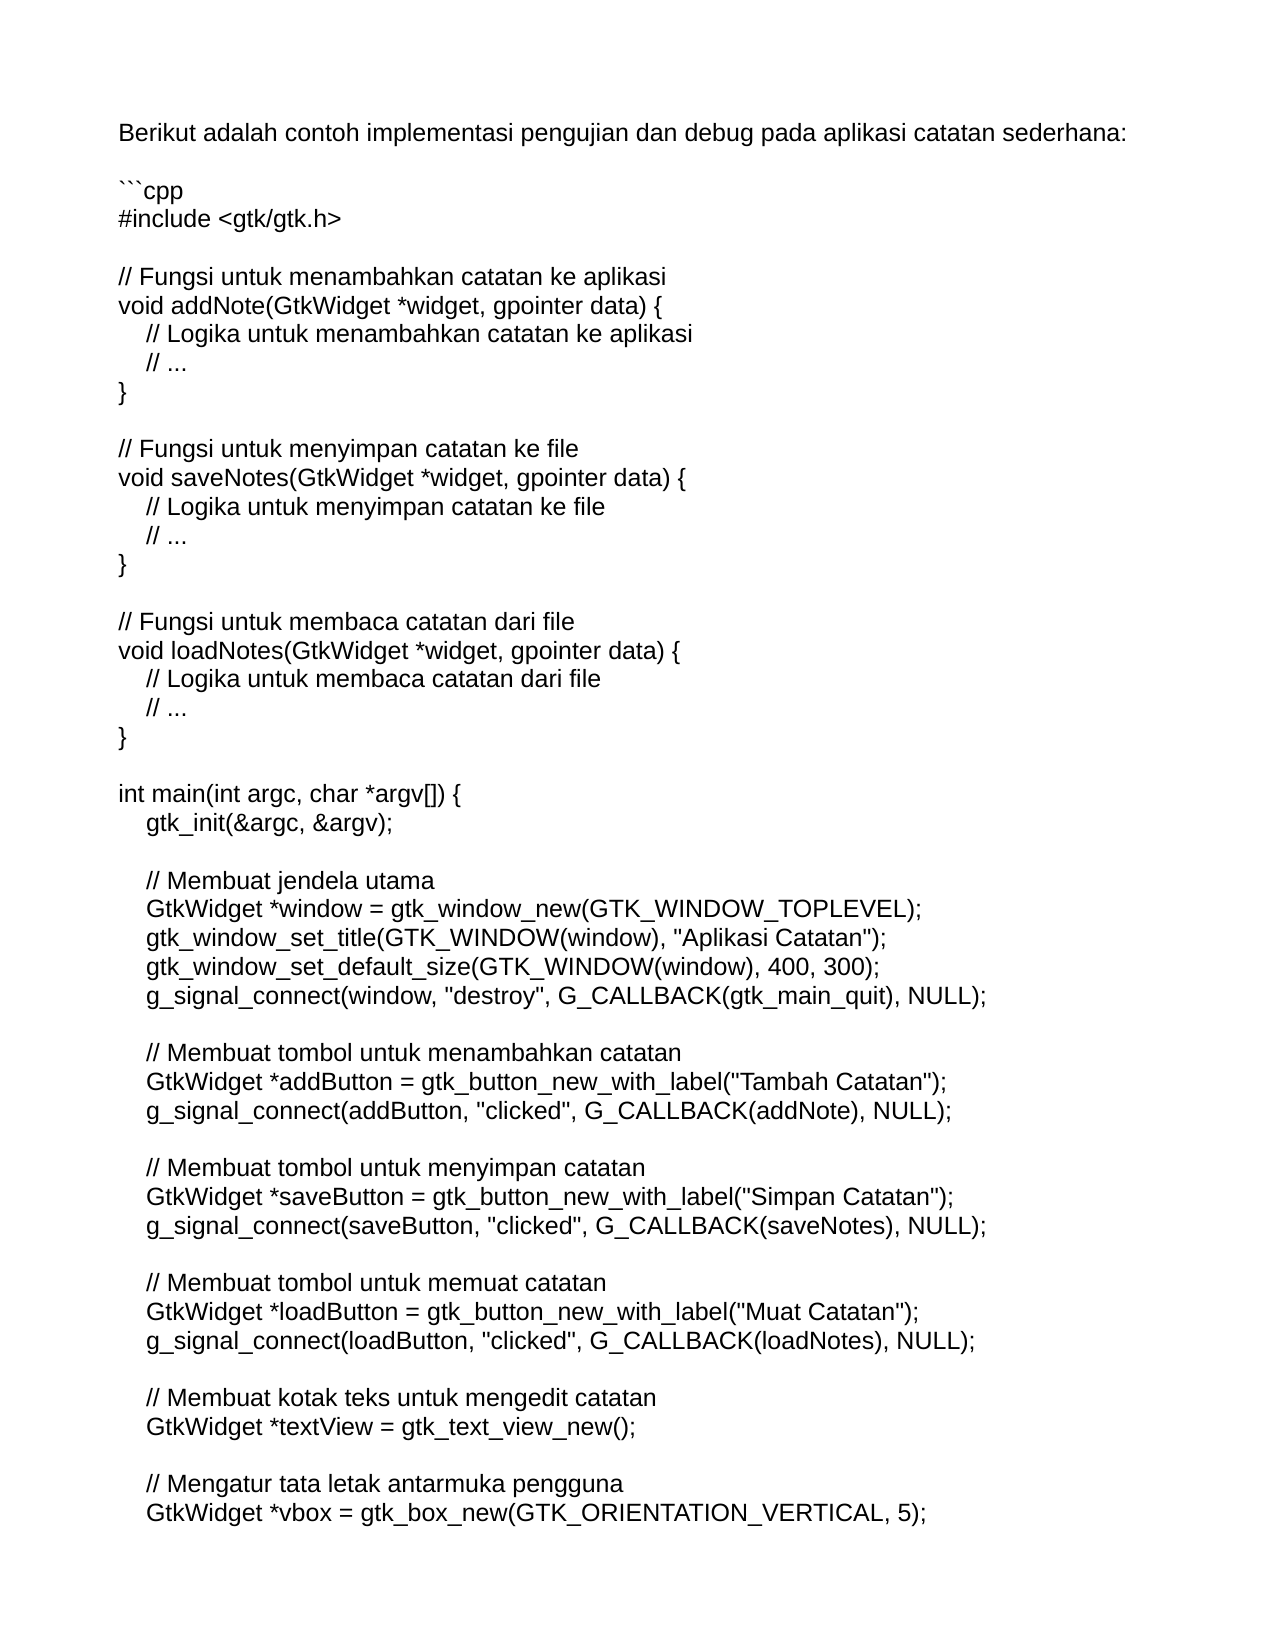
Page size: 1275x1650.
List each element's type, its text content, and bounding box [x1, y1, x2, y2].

text // Membuat tombol untuk menyimpan catatan [118, 1153, 1157, 1182]
text GtkWidget *textView = gtk_text_view_new(); [118, 1412, 1157, 1441]
text gtk_window_set_default_size(GTK_WINDOW(window), 400, 300); [118, 952, 1157, 981]
text ```cpp [118, 176, 1157, 204]
text GtkWidget *window = gtk_window_new(GTK_WINDOW_TOPLEVEL); [118, 894, 1157, 923]
text // Membuat tombol untuk menambahkan catatan [118, 1038, 1157, 1067]
text // Fungsi untuk menambahkan catatan ke aplikasi [118, 262, 1157, 291]
text // ... [118, 348, 1157, 377]
text GtkWidget *loadButton = gtk_button_new_with_label("Muat Catatan"); [118, 1297, 1157, 1326]
text g_signal_connect(window, "destroy", G_CALLBACK(gtk_main_quit), NULL); [118, 981, 1157, 1009]
text g_signal_connect(loadButton, "clicked", G_CALLBACK(loadNotes), NULL); [118, 1326, 1157, 1354]
text // ... [118, 521, 1157, 549]
text GtkWidget *vbox = gtk_box_new(GTK_ORIENTATION_VERTICAL, 5); [118, 1498, 1157, 1527]
text #include <gtk/gtk.h> [118, 204, 1157, 233]
text // ... [118, 693, 1157, 722]
text // Membuat jendela utama [118, 866, 1157, 894]
text // Logika untuk menyimpan catatan ke file [118, 492, 1157, 521]
text // Membuat kotak teks untuk mengedit catatan [118, 1383, 1157, 1412]
text // Fungsi untuk membaca catatan dari file [118, 607, 1157, 636]
text } [118, 549, 1157, 578]
text void addNote(GtkWidget *widget, gpointer data) { [118, 291, 1157, 319]
text gtk_init(&argc, &argv); [118, 808, 1157, 837]
text } [118, 377, 1157, 406]
text int main(int argc, char *argv[]) { [118, 779, 1157, 808]
text gtk_window_set_title(GTK_WINDOW(window), "Aplikasi Catatan"); [118, 923, 1157, 952]
text Berikut adalah contoh implementasi pengujian dan debug pada aplikasi catatan sederhana: [118, 118, 1157, 147]
text GtkWidget *addButton = gtk_button_new_with_label("Tambah Catatan"); [118, 1067, 1157, 1096]
text // Fungsi untuk menyimpan catatan ke file [118, 434, 1157, 463]
text GtkWidget *saveButton = gtk_button_new_with_label("Simpan Catatan"); [118, 1182, 1157, 1211]
text // Membuat tombol untuk memuat catatan [118, 1268, 1157, 1297]
text // Mengatur tata letak antarmuka pengguna [118, 1469, 1157, 1498]
text void loadNotes(GtkWidget *widget, gpointer data) { [118, 636, 1157, 664]
text void saveNotes(GtkWidget *widget, gpointer data) { [118, 463, 1157, 492]
text // Logika untuk membaca catatan dari file [118, 664, 1157, 693]
text } [118, 722, 1157, 751]
text // Logika untuk menambahkan catatan ke aplikasi [118, 319, 1157, 348]
text g_signal_connect(saveButton, "clicked", G_CALLBACK(saveNotes), NULL); [118, 1211, 1157, 1239]
text g_signal_connect(addButton, "clicked", G_CALLBACK(addNote), NULL); [118, 1096, 1157, 1124]
